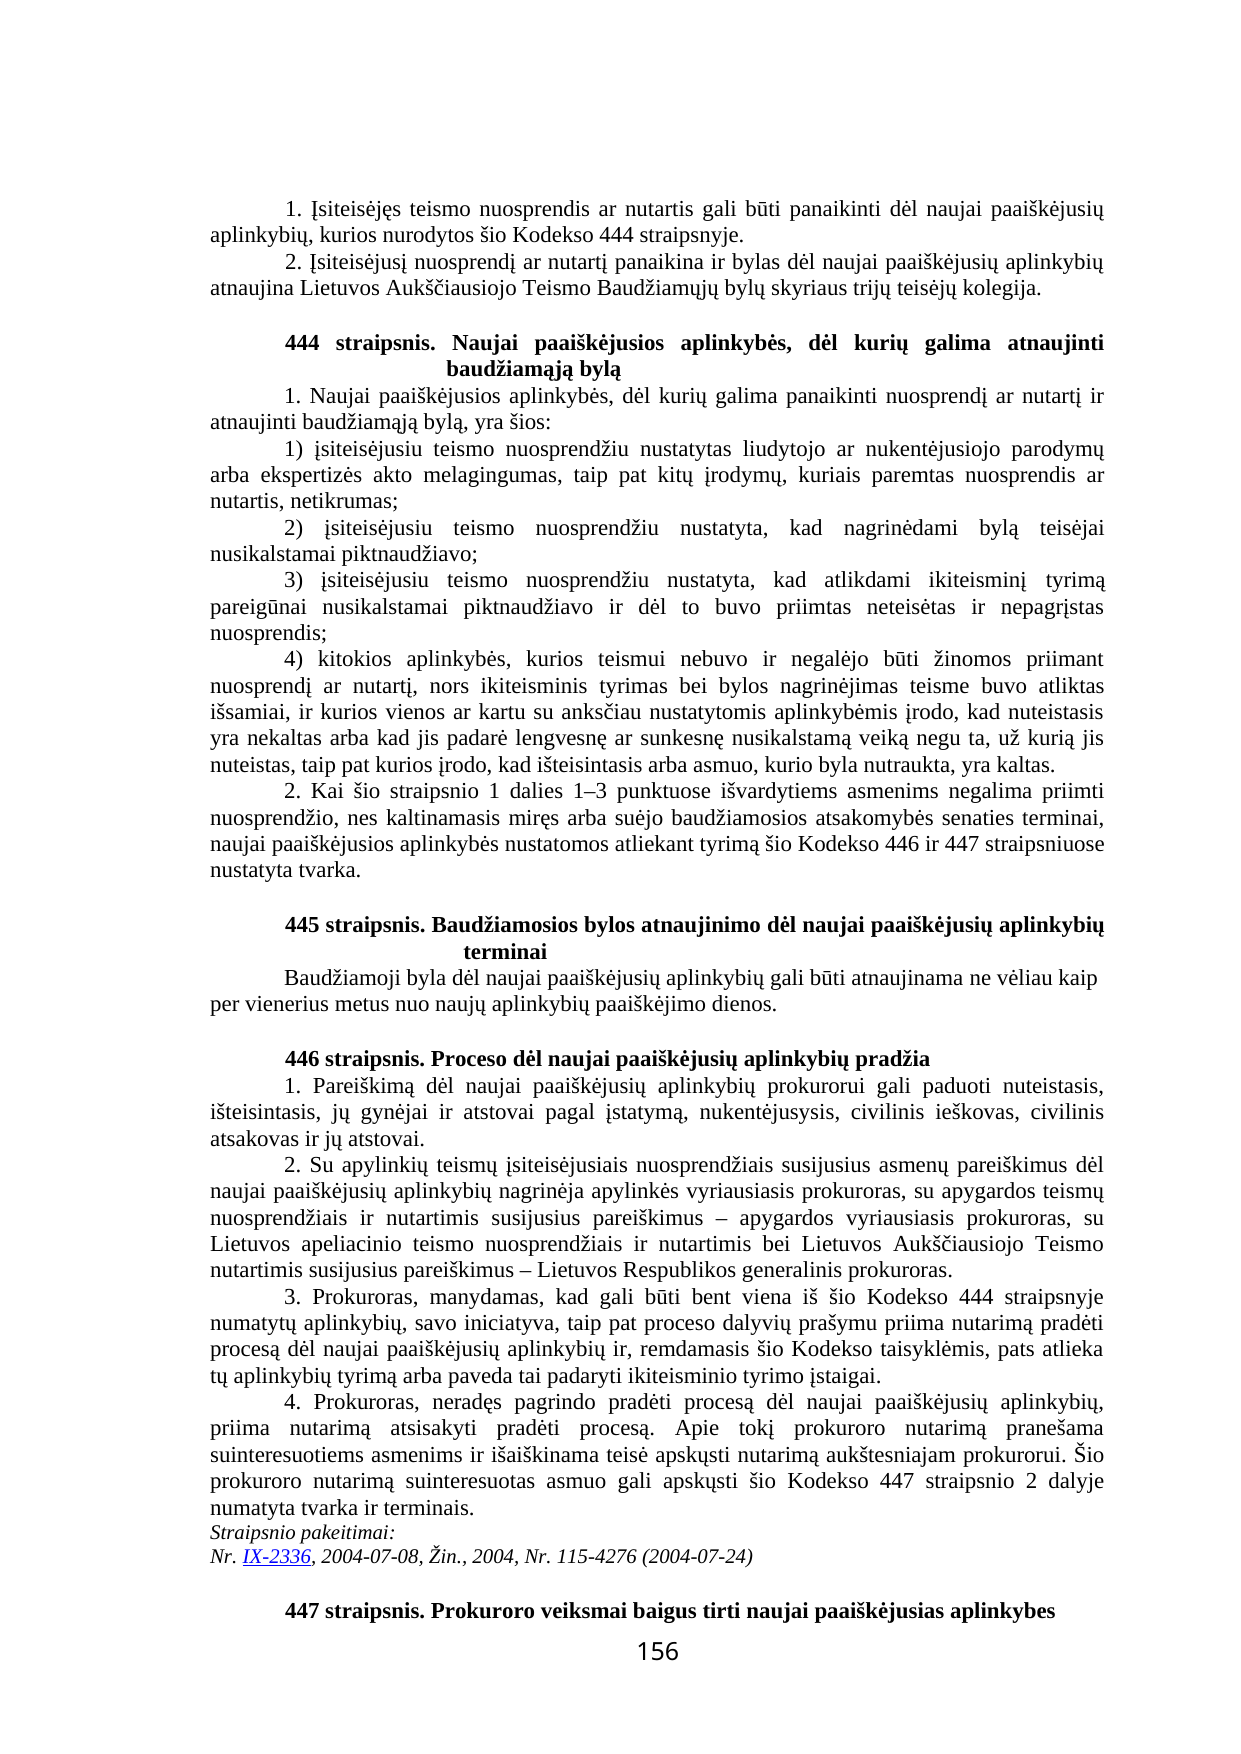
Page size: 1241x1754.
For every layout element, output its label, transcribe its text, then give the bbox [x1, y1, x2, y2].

text 4. Prokuroras, neradęs pagrindo pradėti procesą dėl naujai paaiškėjusių aplinkybių, priima nutarimą atsisakyti pradėti procesą. Apie tokį prokuroro nutarimą pranešama suinteresuotiems asmenims ir išaiškinama teisė apskųsti nutarimą aukštesniajam prokurorui. Šio prokuroro nutarimą suinteresuotas asmuo gali apskųsti šio Kodekso 447 straipsnio 2 dalyje numatyta tvarka ir terminais. [210, 1388, 1106, 1520]
text 1. Naujai paaiškėjusios aplinkybės, dėl kurių galima panaikinti nuosprendį ar nutartį ir atnaujinti baudžiamąją bylą, yra šios: [210, 382, 1106, 434]
text Nr. IX-2336, 2004-07-08, Žin., 2004, Nr. 115-4276 (2004-07-24) [210, 1544, 1106, 1568]
text 447 straipsnis. Prokuroro veiksmai baigus tirti naujai paaiškėjusias aplinkybes [285, 1597, 1106, 1623]
text 2. Įsiteisėjusį nuosprendį ar nutartį panaikina ir bylas dėl naujai paaiškėjusių aplinkybių atnaujina Lietuvos Aukščiausiojo Teismo Baudžiamųjų bylų skyriaus trijų teisėjų kolegija. [210, 248, 1106, 300]
text 2. Su apylinkių teismų įsiteisėjusiais nuosprendžiais susijusius asmenų pareiškimus dėl naujai paaiškėjusių aplinkybių nagrinėja apylinkės vyriausiasis prokuroras, su apygardos teismų nuosprendžiais ir nutartimis susijusius pareiškimus – apygardos vyriausiasis prokuroras, su Lietuvos apeliacinio teismo nuosprendžiais ir nutartimis bei Lietuvos Aukščiausiojo Teismo nutartimis susijusius pareiškimus – Lietuvos Respublikos generalinis prokuroras. [210, 1151, 1106, 1283]
text 4) kitokios aplinkybės, kurios teismui nebuvo ir negalėjo būti žinomos priimant nuosprendį ar nutartį, nors ikiteisminis tyrimas bei bylos nagrinėjimas teisme buvo atliktas išsamiai, ir kurios vienos ar kartu su anksčiau nustatytomis aplinkybėmis įrodo, kad nuteistasis yra nekaltas arba kad jis padarė lengvesnę ar sunkesnę nusikalstamą veiką negu ta, už kurią jis nuteistas, taip pat kurios įrodo, kad išteisintasis arba asmuo, kurio byla nutraukta, yra kaltas. [210, 645, 1106, 777]
text 2. Kai šio straipsnio 1 dalies 1–3 punktuose išvardytiems asmenims negalima priimti nuosprendžio, nes kaltinamasis miręs arba suėjo baudžiamosios atsakomybės senaties terminai, naujai paaiškėjusios aplinkybės nustatomos atliekant tyrimą šio Kodekso 446 ir 447 straipsniuose nustatyta tvarka. [210, 777, 1106, 883]
text 3. Prokuroras, manydamas, kad gali būti bent viena iš šio Kodekso 444 straipsnyje numatytų aplinkybių, savo iniciatyva, taip pat proceso dalyvių prašymu priima nutarimą pradėti procesą dėl naujai paaiškėjusių aplinkybių ir, remdamasis šio Kodekso taisyklėmis, pats atlieka tų aplinkybių tyrimą arba paveda tai padaryti ikiteisminio tyrimo įstaigai. [210, 1283, 1106, 1388]
text 1) įsiteisėjusiu teismo nuosprendžiu nustatytas liudytojo ar nukentėjusiojo parodymų arba ekspertizės akto melagingumas, taip pat kitų įrodymų, kuriais paremtas nuosprendis ar nutartis, netikrumas; [210, 434, 1106, 514]
text Baudžiamoji byla dėl naujai paaiškėjusių aplinkybių gali būti atnaujinama ne vėliau kaip per vienerius metus nuo naujų aplinkybių paaiškėjimo dienos. [210, 964, 1106, 1017]
text 3) įsiteisėjusiu teismo nuosprendžiu nustatyta, kad atlikdami ikiteisminį tyrimą pareigūnai nusikalstamai piktnaudžiavo ir dėl to buvo priimtas neteisėtas ir nepagrįstas nuosprendis; [210, 566, 1106, 645]
text 2) įsiteisėjusiu teismo nuosprendžiu nustatyta, kad nagrinėdami bylą teisėjai nusikalstamai piktnaudžiavo; [210, 514, 1106, 566]
text 446 straipsnis. Proceso dėl naujai paaiškėjusių aplinkybių pradžia [210, 1046, 1106, 1072]
text 444 straipsnis. Naujai paaiškėjusios aplinkybės, dėl kurių galima atnaujinti baudžiamąją bylą [285, 329, 1106, 382]
text 1. Pareiškimą dėl naujai paaiškėjusių aplinkybių prokurorui gali paduoti nuteistasis, išteisintasis, jų gynėjai ir atstovai pagal įstatymą, nukentėjusysis, civilinis ieškovas, civilinis atsakovas ir jų atstovai. [210, 1072, 1106, 1151]
text 445 straipsnis. Baudžiamosios bylos atnaujinimo dėl naujai paaiškėjusių aplinkybių terminai [285, 911, 1106, 964]
text Straipsnio pakeitimai: [210, 1520, 1106, 1544]
text 1. Įsiteisėjęs teismo nuosprendis ar nutartis gali būti panaikinti dėl naujai paaiškėjusių aplinkybių, kurios nurodytos šio Kodekso 444 straipsnyje. [210, 195, 1106, 248]
